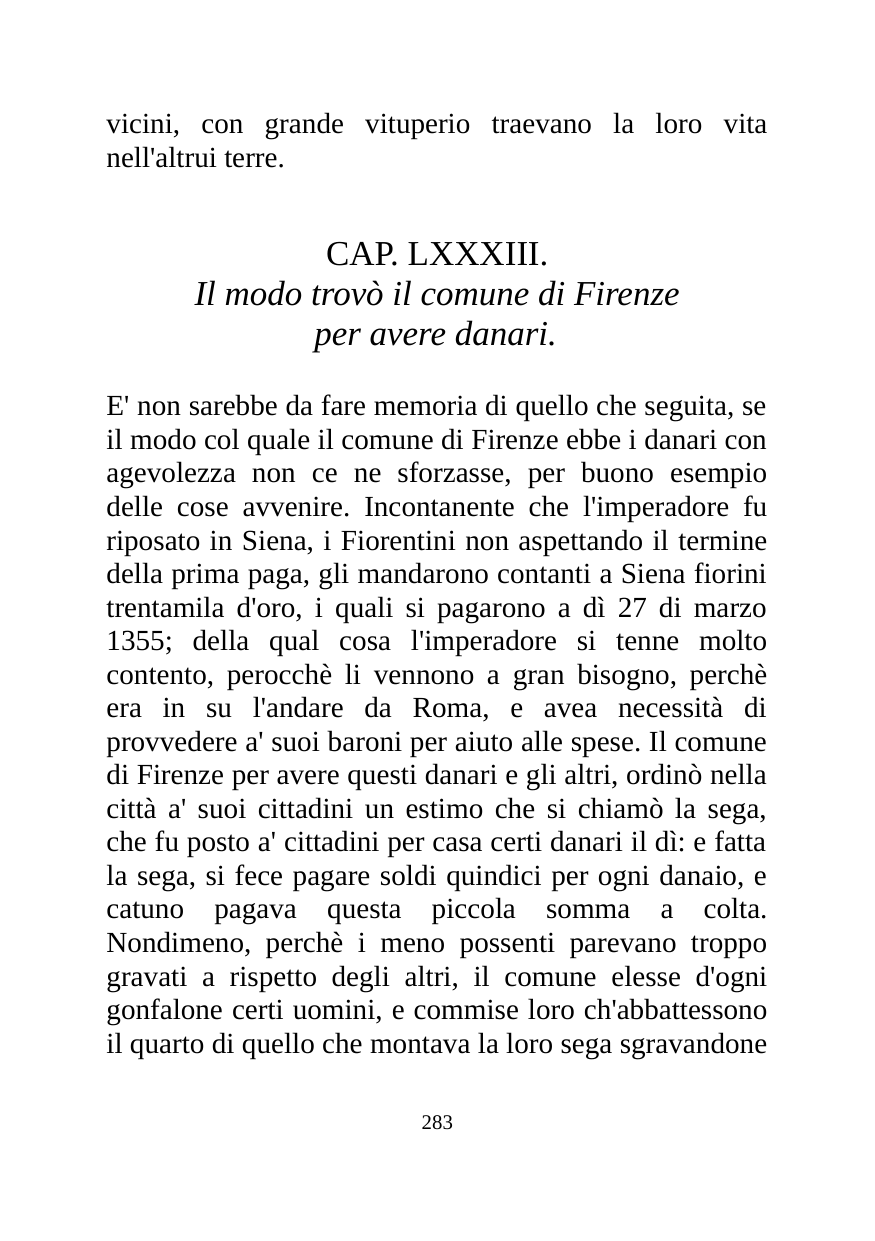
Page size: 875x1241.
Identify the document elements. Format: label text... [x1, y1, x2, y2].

text E' non sarebbe da fare memoria di quello che seguita, se il modo col quale il comune di Firenze ebbe i danari con agevolezza non ce ne sforzasse, per buono esempio delle cose avvenire. Incontanente che l'imperadore fu riposato in Siena, i Fiorentini non aspettando il termine della prima paga, gli mandarono contanti a Siena fiorini trentamila d'oro, i quali si pagarono a dì 27 di marzo 1355; della qual cosa l'imperadore si tenne molto contento, perocchè li vennono a gran bisogno, perchè era in su l'andare da Roma, e avea necessità di provvedere a' suoi baroni per aiuto alle spese. Il comune di Firenze per avere questi danari e gli altri, ordinò nella città a' suoi cittadini un estimo che si chiamò la sega, che fu posto a' cittadini per casa certi danari il dì: e fatta la sega, si fece pagare soldi quindici per ogni danaio, e catuno pagava questa piccola somma a colta. Nondimeno, perchè i meno possenti parevano troppo gravati a rispetto degli altri, il comune elesse d'ogni gonfalone certi uomini, e commise loro ch'abbattessono il quarto di quello che montava la loro sega sgravandone [106, 388, 768, 1059]
subtitle CAP. LXXXIII. Il modo trovò il comune di Firenze per avere danari. [106, 232, 768, 353]
text vicini, con grande vituperio traevano la loro vita nell'altrui terre. [106, 106, 768, 173]
